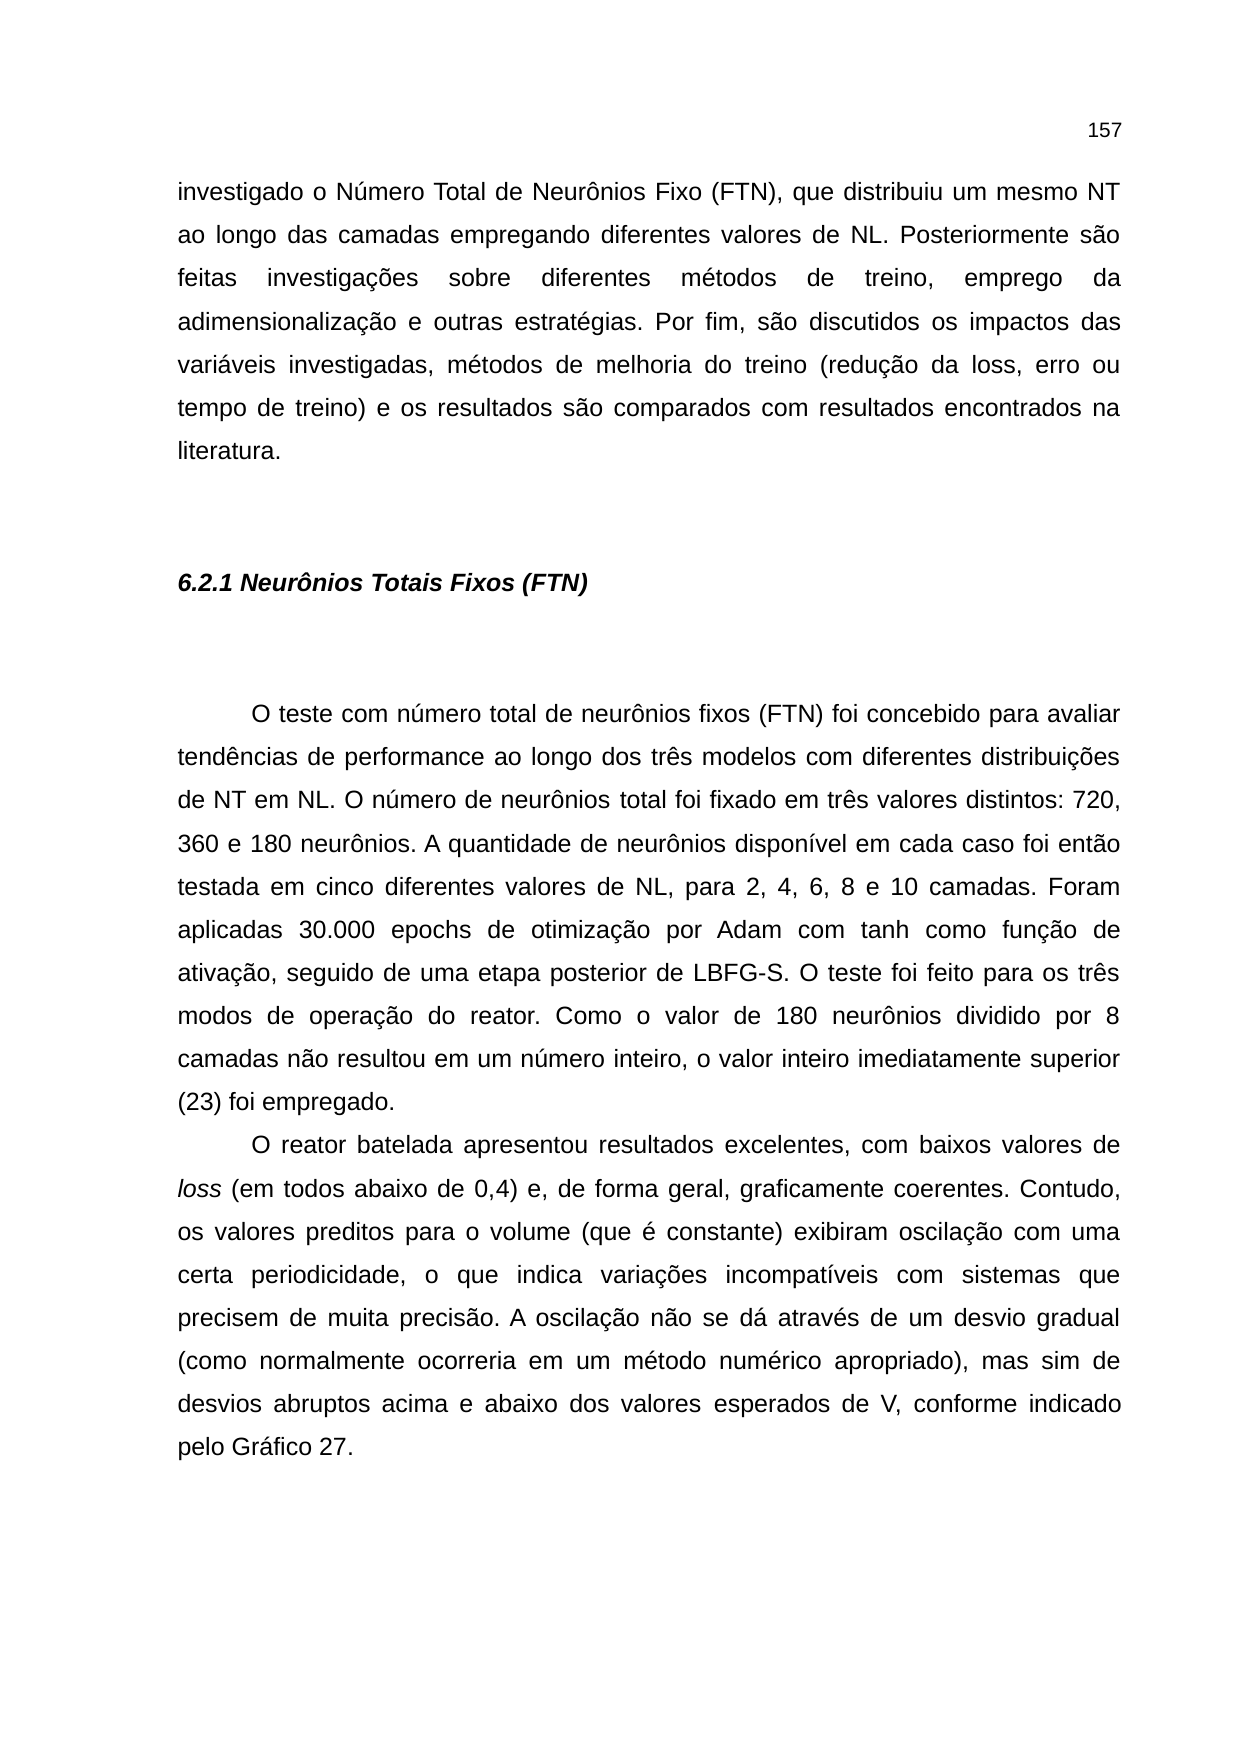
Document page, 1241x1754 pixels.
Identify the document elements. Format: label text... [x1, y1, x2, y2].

text O teste com número total de neurônios fixos (FTN) foi concebido para avaliar tendências de performance ao longo dos três modelos com diferentes distribuições de NT em NL. O número de neurônios total foi fixado em três valores distintos: 720, 360 e 180 neurônios. A quantidade de neurônios disponível em cada caso foi então testada em cinco diferentes valores de NL, para 2, 4, 6, 8 e 10 camadas. Foram aplicadas 30.000 epochs de otimização por Adam com tanh como função de ativação, seguido de uma etapa posterior de LBFG-S. O teste foi feito para os três modos de operação do reator. Como o valor de 180 neurônios dividido por 8 camadas não resultou em um número inteiro, o valor inteiro imediatamente superior (23) foi empregado. [177, 699, 1122, 1116]
text O reator batelada apresentou resultados excelentes, com baixos valores de loss (em todos abaixo de 0,4) e, de forma geral, graficamente coerentes. Contudo, os valores preditos para o volume (que é constante) exibiram oscilação com uma certa periodicidade, o que indica variações incompatíveis com sistemas que precisem de muita precisão. A oscilação não se dá através de um desvio gradual (como normalmente ocorreria em um método numérico apropriado), mas sim de desvios abruptos acima e abaixo dos valores esperados de V, conforme indicado pelo Gráfico 27. [177, 1130, 1122, 1461]
text investigado o Número Total de Neurônios Fixo (FTN), que distribuiu um mesmo NT ao longo das camadas empregando diferentes valores de NL. Posteriormente são feitas investigações sobre diferentes métodos de treino, emprego da adimensionalização e outras estratégias. Por fim, são discutidos os impactos das variáveis investigadas, métodos de melhoria do treino (redução da loss, erro ou tempo de treino) e os resultados são comparados com resultados encontrados na literatura. [177, 177, 1122, 464]
subtitle Neurônios Totais Fixos (FTN) [177, 567, 1122, 596]
